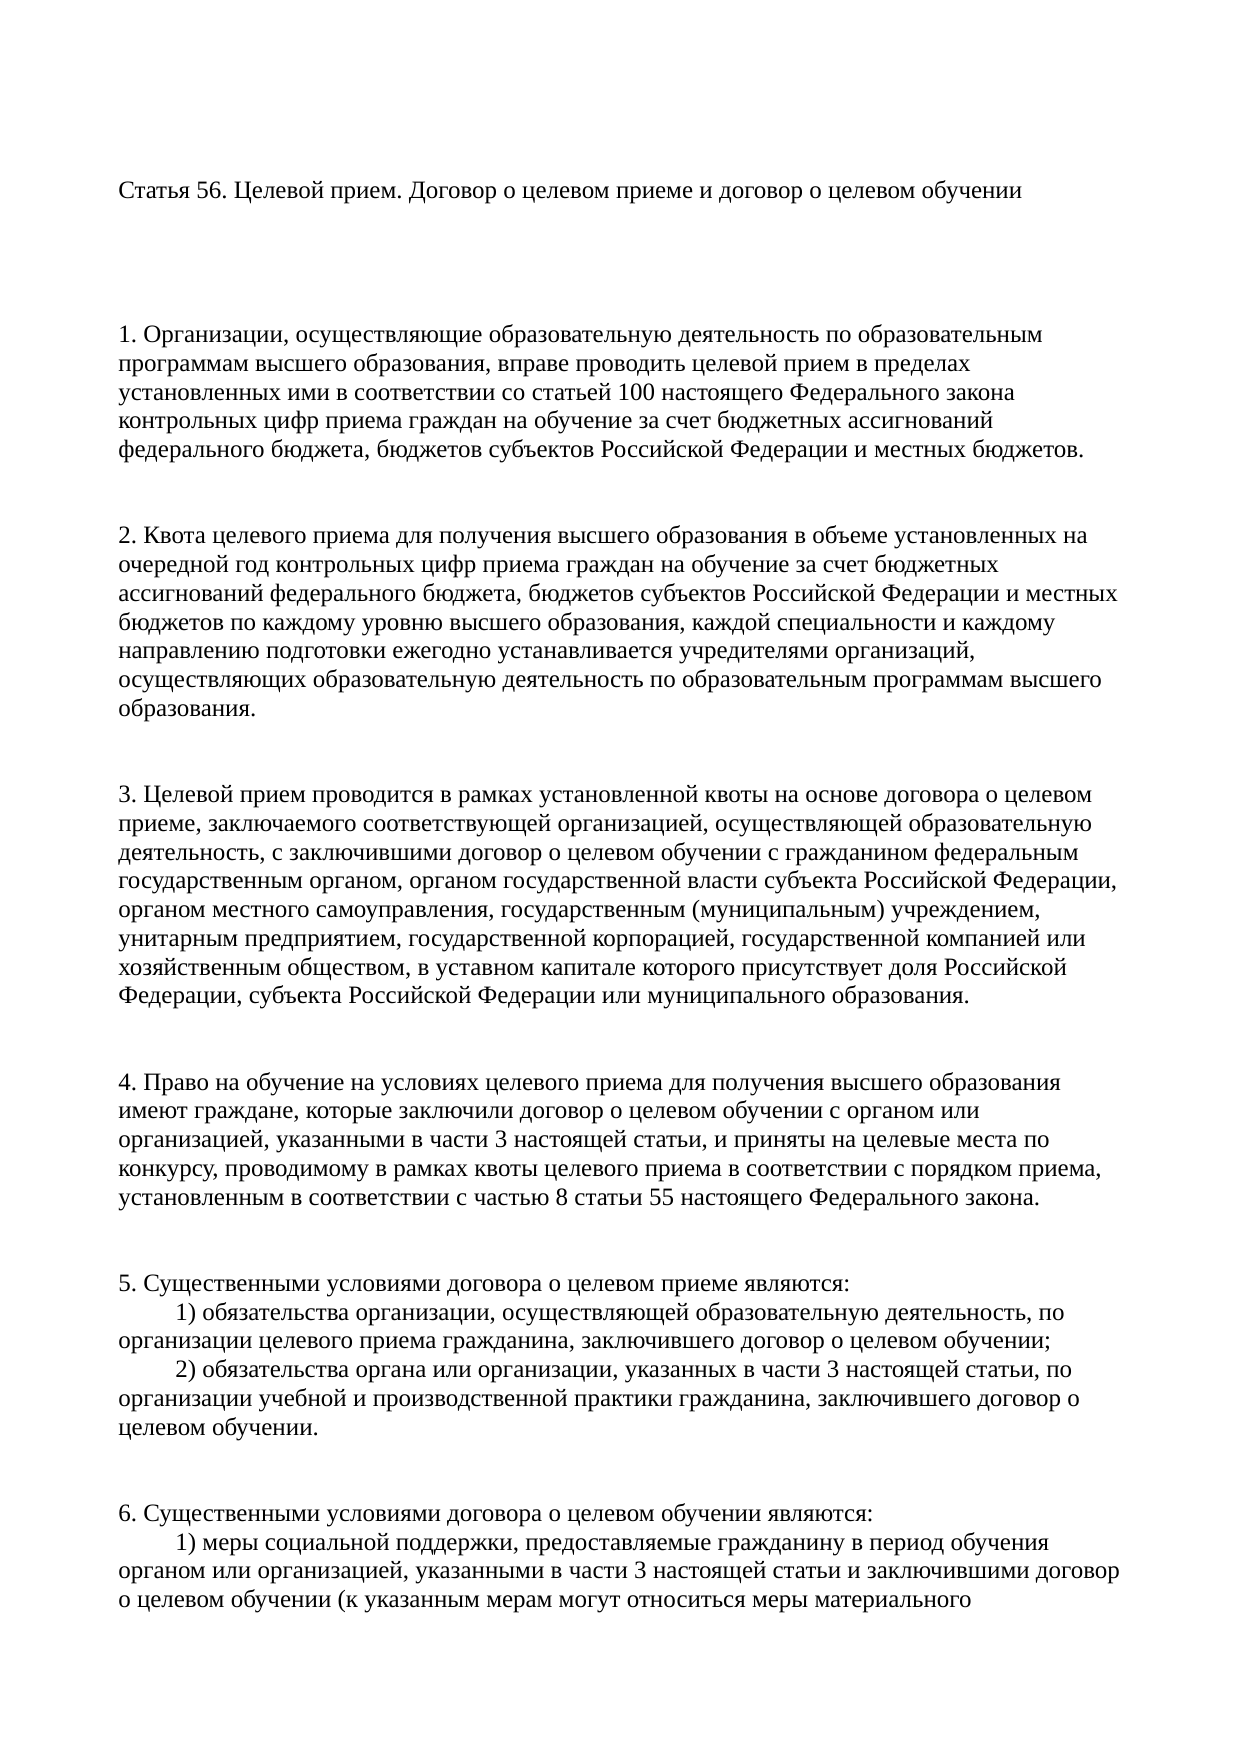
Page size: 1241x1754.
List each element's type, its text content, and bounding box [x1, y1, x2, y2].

text Статья 56. Целевой прием. Договор о целевом приеме и договор о целевом обучении [118, 176, 1122, 204]
text 6. Существенными условиями договора о целевом обучении являются: [118, 1498, 1122, 1527]
text 3. Целевой прием проводится в рамках установленной квоты на основе договора о целевом приеме, заключаемого соответствующей организацией, осуществляющей образовательную деятельность, с заключившими договор о целевом обучении с гражданином федеральным государственным органом, органом государственной власти субъекта Российской Федерации, органом местного самоуправления, государственным (муниципальным) учреждением, унитарным предприятием, государственной корпорацией, государственной компанией или хозяйственным обществом, в уставном капитале которого присутствует доля Российской Федерации, субъекта Российской Федерации или муниципального образования. [118, 779, 1122, 1009]
text 1) обязательства организации, осуществляющей образовательную деятельность, по организации целевого приема гражданина, заключившего договор о целевом обучении; [118, 1297, 1122, 1354]
text 5. Существенными условиями договора о целевом приеме являются: [118, 1268, 1122, 1297]
text 1) меры социальной поддержки, предоставляемые гражданину в период обучения органом или организацией, указанными в части 3 настоящей статьи и заключившими договор о целевом обучении (к указанным мерам могут относиться меры материального [118, 1527, 1122, 1613]
text 1. Организации, осуществляющие образовательную деятельность по образовательным программам высшего образования, вправе проводить целевой прием в пределах установленных ими в соответствии со статьей 100 настоящего Федерального закона контрольных цифр приема граждан на обучение за счет бюджетных ассигнований федерального бюджета, бюджетов субъектов Российской Федерации и местных бюджетов. [118, 319, 1122, 463]
text 4. Право на обучение на условиях целевого приема для получения высшего образования имеют граждане, которые заключили договор о целевом обучении с органом или организацией, указанными в части 3 настоящей статьи, и приняты на целевые места по конкурсу, проводимому в рамках квоты целевого приема в соответствии с порядком приема, установленным в соответствии с частью 8 статьи 55 настоящего Федерального закона. [118, 1067, 1122, 1211]
text 2) обязательства органа или организации, указанных в части 3 настоящей статьи, по организации учебной и производственной практики гражданина, заключившего договор о целевом обучении. [118, 1354, 1122, 1441]
text 2. Квота целевого приема для получения высшего образования в объеме установленных на очередной год контрольных цифр приема граждан на обучение за счет бюджетных ассигнований федерального бюджета, бюджетов субъектов Российской Федерации и местных бюджетов по каждому уровню высшего образования, каждой специальности и каждому направлению подготовки ежегодно устанавливается учредителями организаций, осуществляющих образовательную деятельность по образовательным программам высшего образования. [118, 521, 1122, 722]
